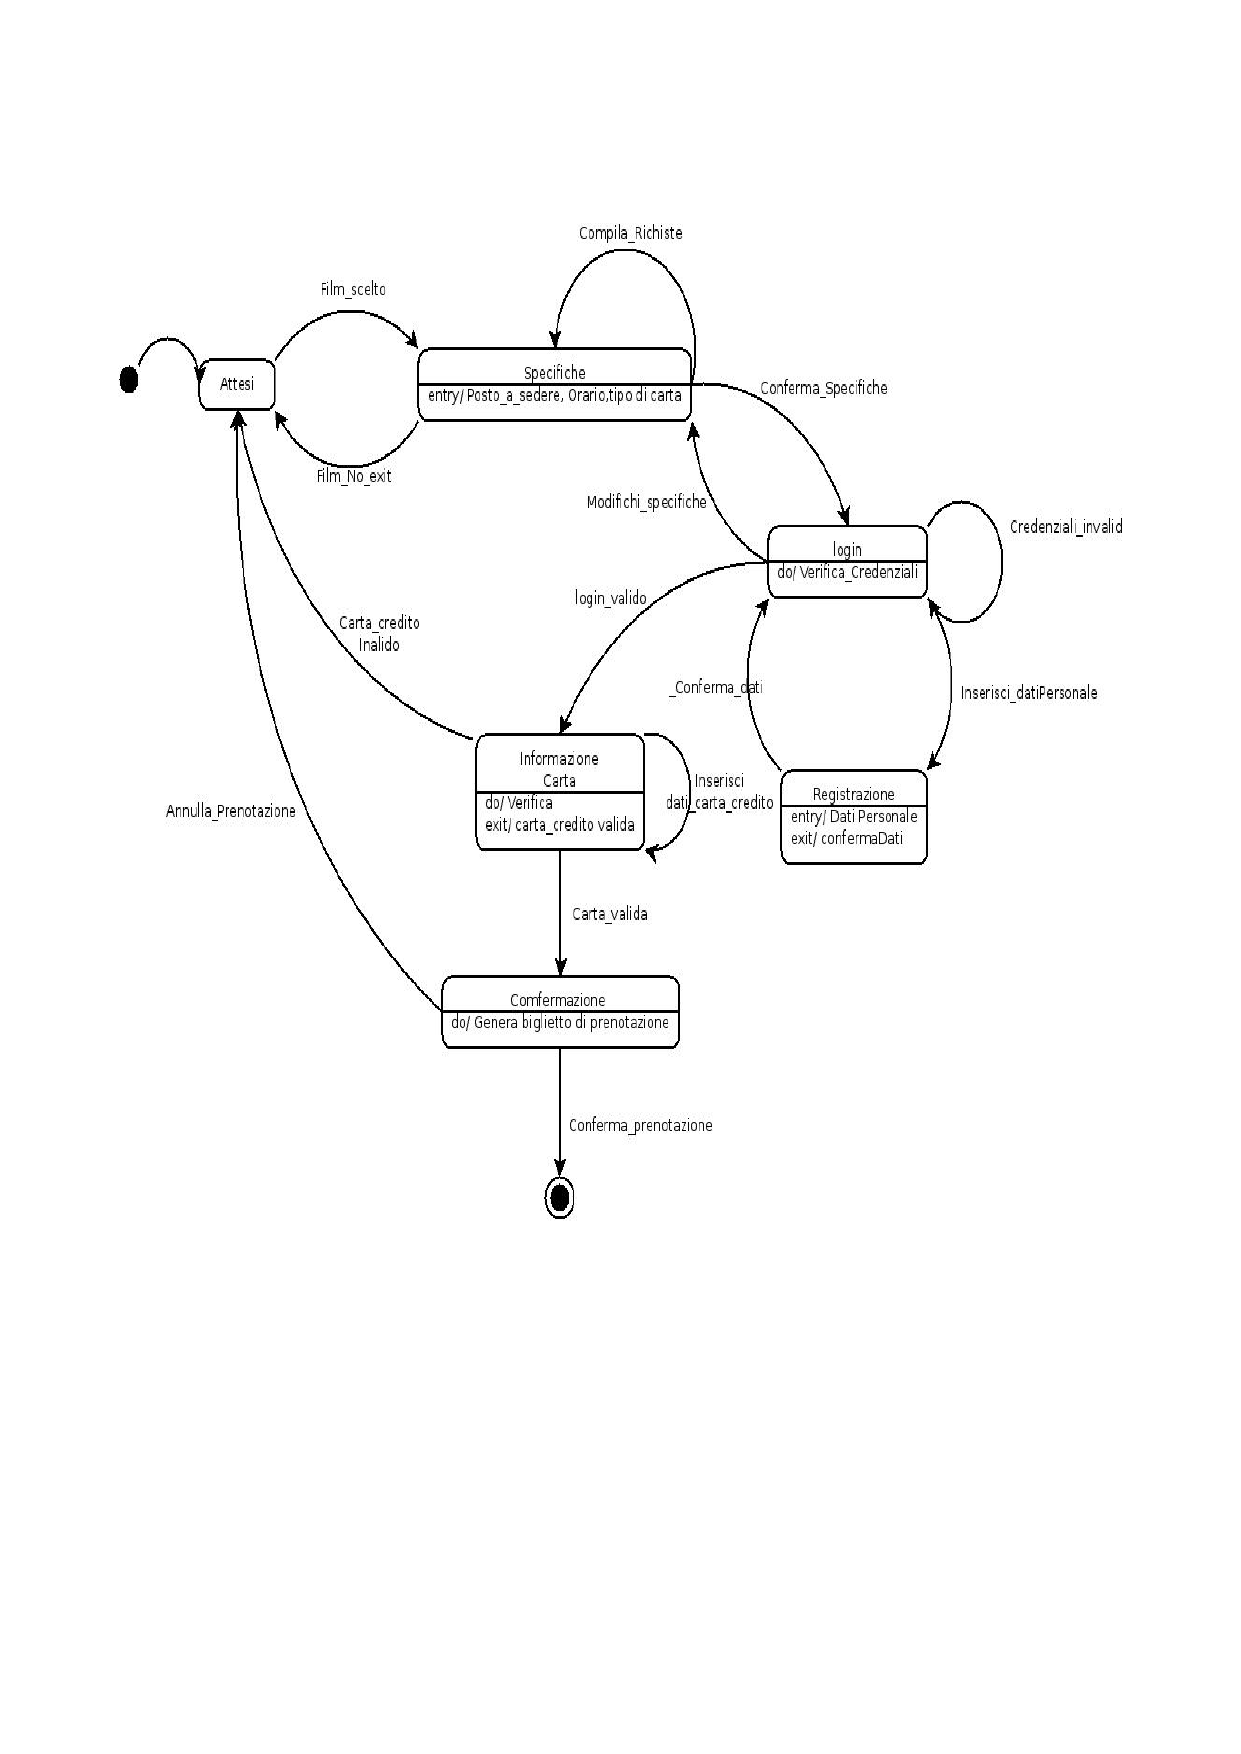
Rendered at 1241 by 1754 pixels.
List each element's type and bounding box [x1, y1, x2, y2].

picture [118, 223, 1123, 1221]
